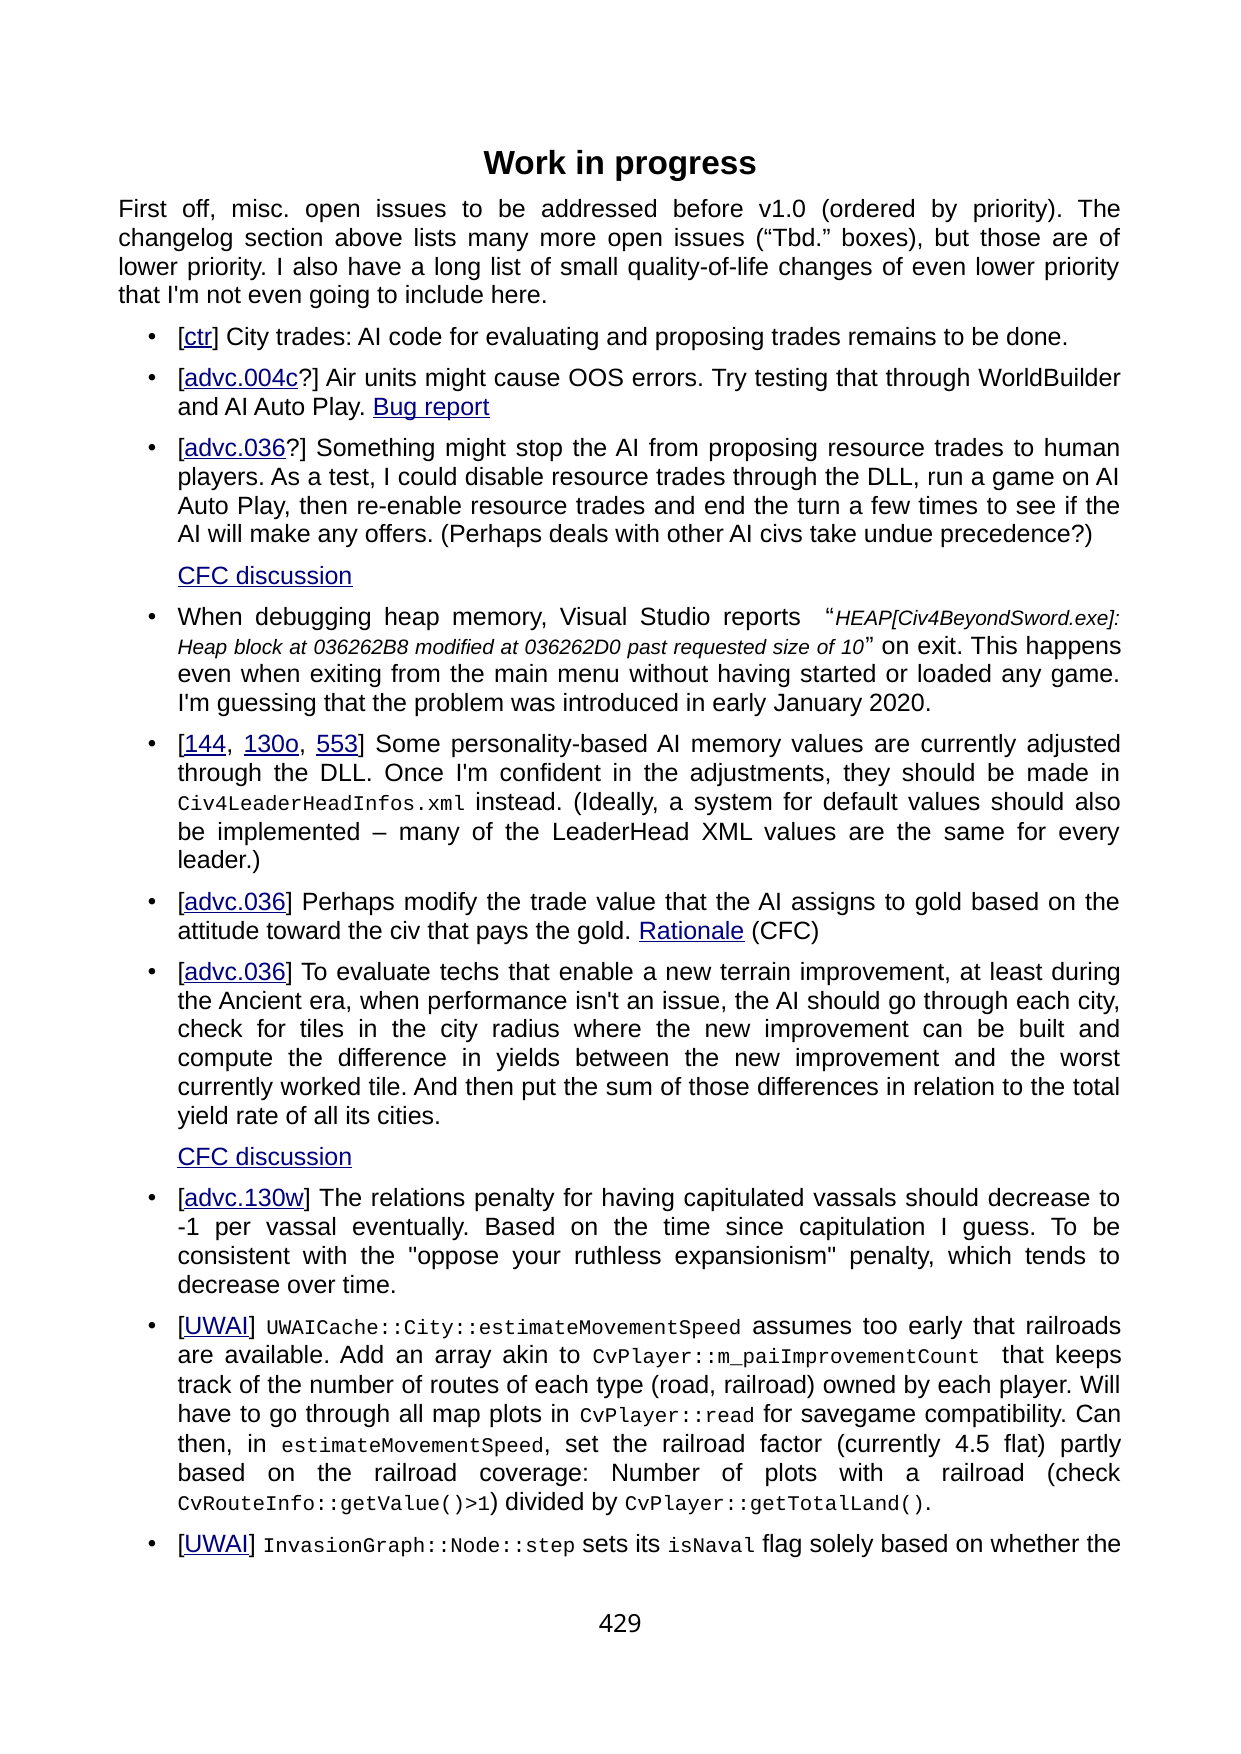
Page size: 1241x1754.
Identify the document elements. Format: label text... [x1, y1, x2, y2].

list [advc.036] To evaluate techs that enable a new terrain improvement, at least during the Ancient era, when performance isn't an issue, the AI should go through each city, check for tiles in the city radius where the new improvement can be built and compute the difference in yields between the new improvement and the worst currently worked tile. And then put the sum of those differences in relation to the total yield rate of all its cities. [148, 957, 1122, 1129]
list [advc.004c?] Air units might cause OOS errors. Try testing that through WorldBuilder and AI Auto Play. Bug report [148, 363, 1122, 421]
list CFC discussion [148, 1142, 1122, 1171]
list [advc.036] Perhaps modify the trade value that the AI assigns to gold based on the attitude toward the civ that pays the gold. Rationale (CFC) [148, 887, 1122, 944]
list [UWAI] UWAICache::City::estimateMovementSpeed assumes too early that railroads are available. Add an array akin to CvPlayer::m_paiImprovementCount that keeps track of the number of routes of each type (road, railroad) owned by each player. Will have to go through all map plots in CvPlayer::read for savegame compatibility. Can then, in estimateMovementSpeed, set the railroad factor (currently 4.5 flat) partly based on the railroad coverage: Number of plots with a railroad (check CvRouteInfo::getValue()>1) divided by CvPlayer::getTotalLand(). [148, 1311, 1122, 1517]
list [ctr] City trades: AI code for evaluating and proposing trades remains to be done. [148, 322, 1122, 350]
list [UWAI] InvasionGraph::Node::step sets its isNaval flag solely based on whether the [148, 1529, 1122, 1559]
list [144, 130o, 553] Some personality-based AI memory values are currently adjusted through the DLL. Once I'm confident in the adjustments, they should be made in Civ4LeaderHeadInfos.xml instead. (Ideally, a system for default values should also be implemented – many of the LeaderHead XML values are the same for every leader.) [148, 729, 1122, 874]
text First off, misc. open issues to be addressed before v1.0 (ordered by priority). The changelog section above lists many more open issues (“Tbd.” boxes), but those are of lower priority. I also have a long list of small quality-of-life changes of even lower priority that I'm not even going to include here. [118, 194, 1122, 309]
list CFC discussion [148, 561, 1122, 589]
list When debugging heap memory, Visual Studio reports “HEAP[Civ4BeyondSword.exe]: Heap block at 036262B8 modified at 036262D0 past requested size of 10” on exit. This happens even when exiting from the main menu without having started or loaded any game. I'm guessing that the problem was introduced in early January 2020. [148, 602, 1122, 717]
list [advc.036?] Something might stop the AI from proposing resource trades to human players. As a test, I could disable resource trades through the DLL, run a game on AI Auto Play, then re-enable resource trades and end the turn a few times to see if the AI will make any offers. (Perhaps deals with other AI civs take undue precedence?) [148, 433, 1122, 548]
subtitle Work in progress [118, 143, 1122, 182]
list [advc.130w] The relations penalty for having capitulated vassals should decrease to ‑1 per vassal eventually. Based on the time since capitulation I guess. To be consistent with the "oppose your ruthless expansionism" penalty, which tends to decrease over time. [148, 1183, 1122, 1298]
